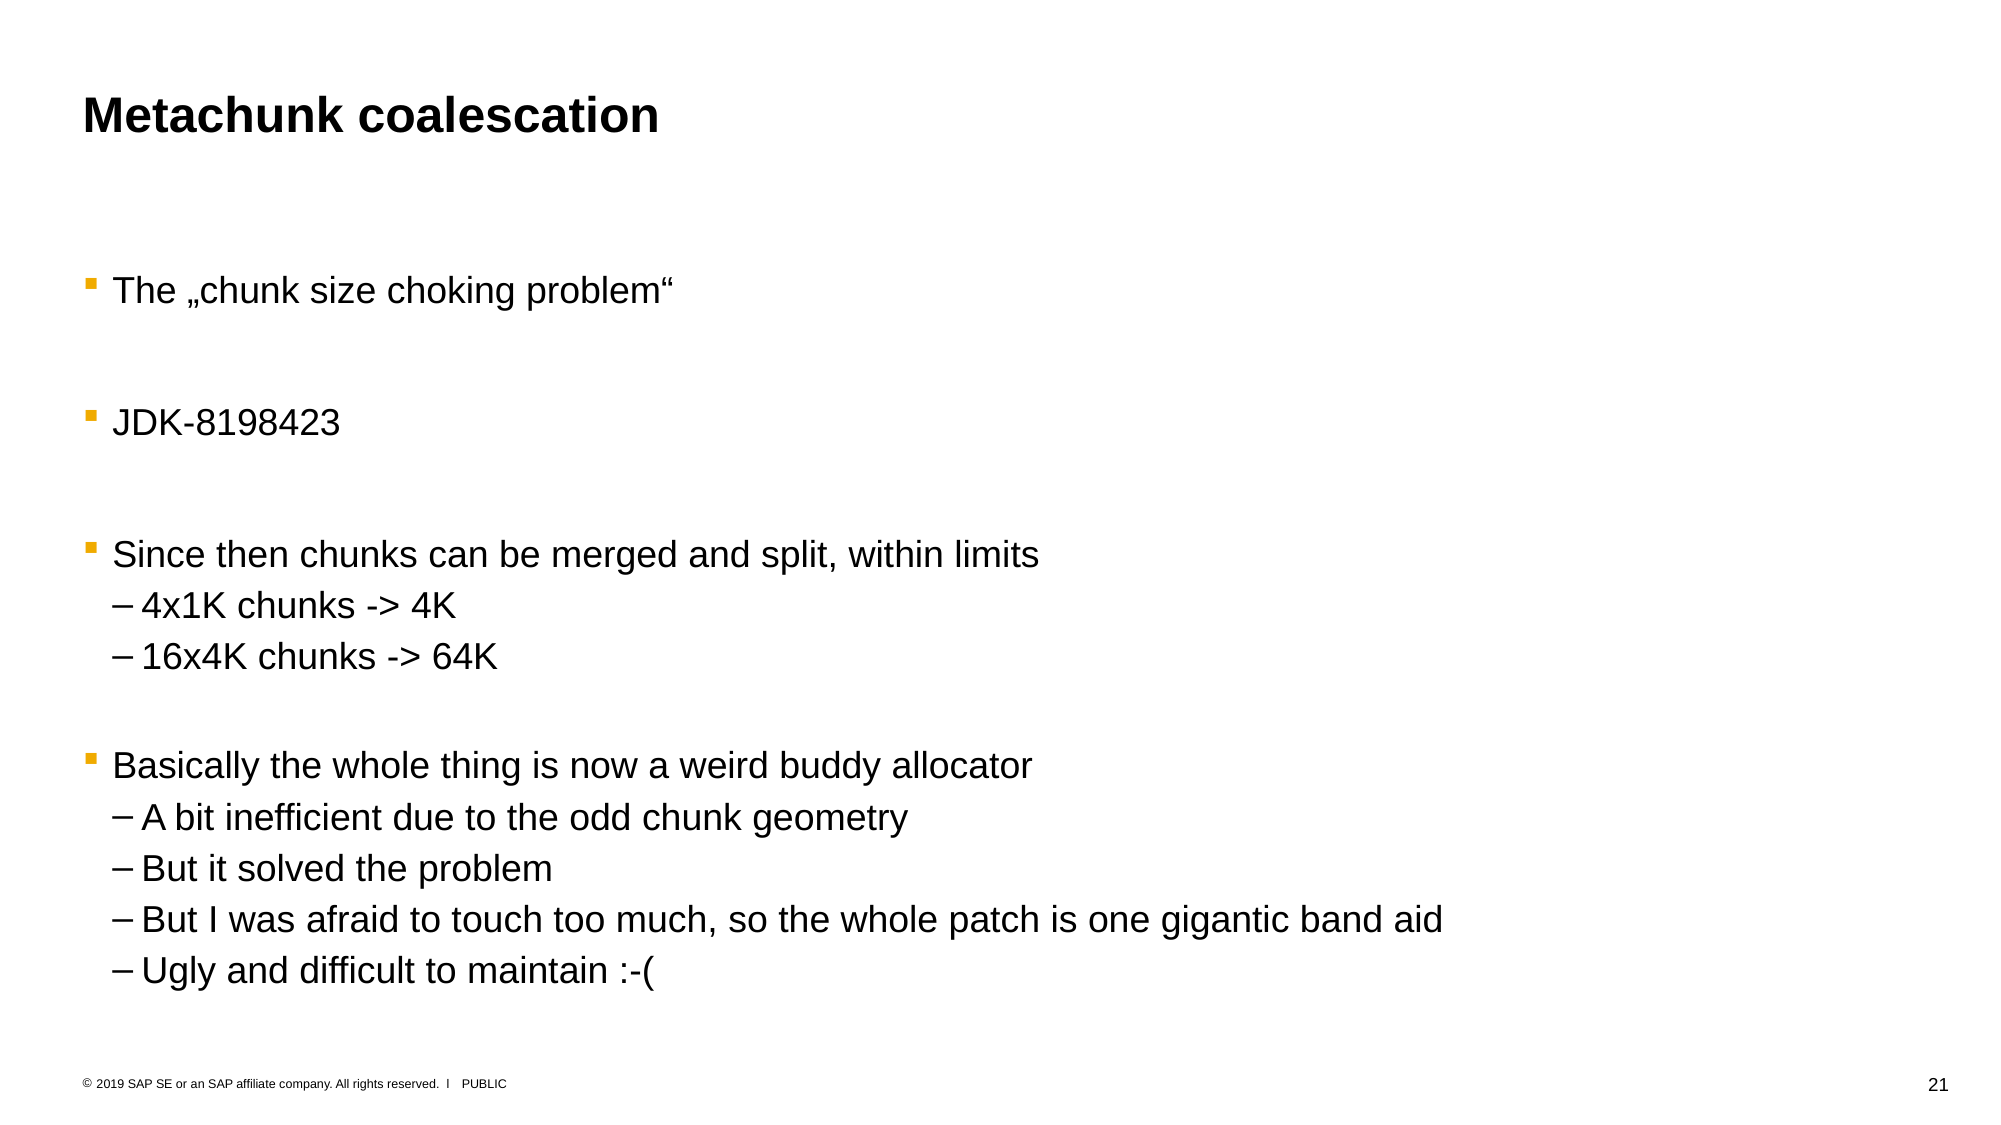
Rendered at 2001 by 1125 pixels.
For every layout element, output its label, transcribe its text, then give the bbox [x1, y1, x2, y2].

list The „chunk size choking problem“ JDK-8198423 Since then chunks can be merged and split, within limits 4x1K chunks -> 4K 16x4K chunks -> 64K Basically the whole thing is now a weird buddy allocator A bit inefficient due to the odd chunk geometry But it solved the problem But I was afraid to touch too much, so the whole patch is one gigantic band aid Ugly and difficult to maintain :-( [82, 265, 1918, 1040]
title Metachunk coalescation [82, 82, 1918, 144]
